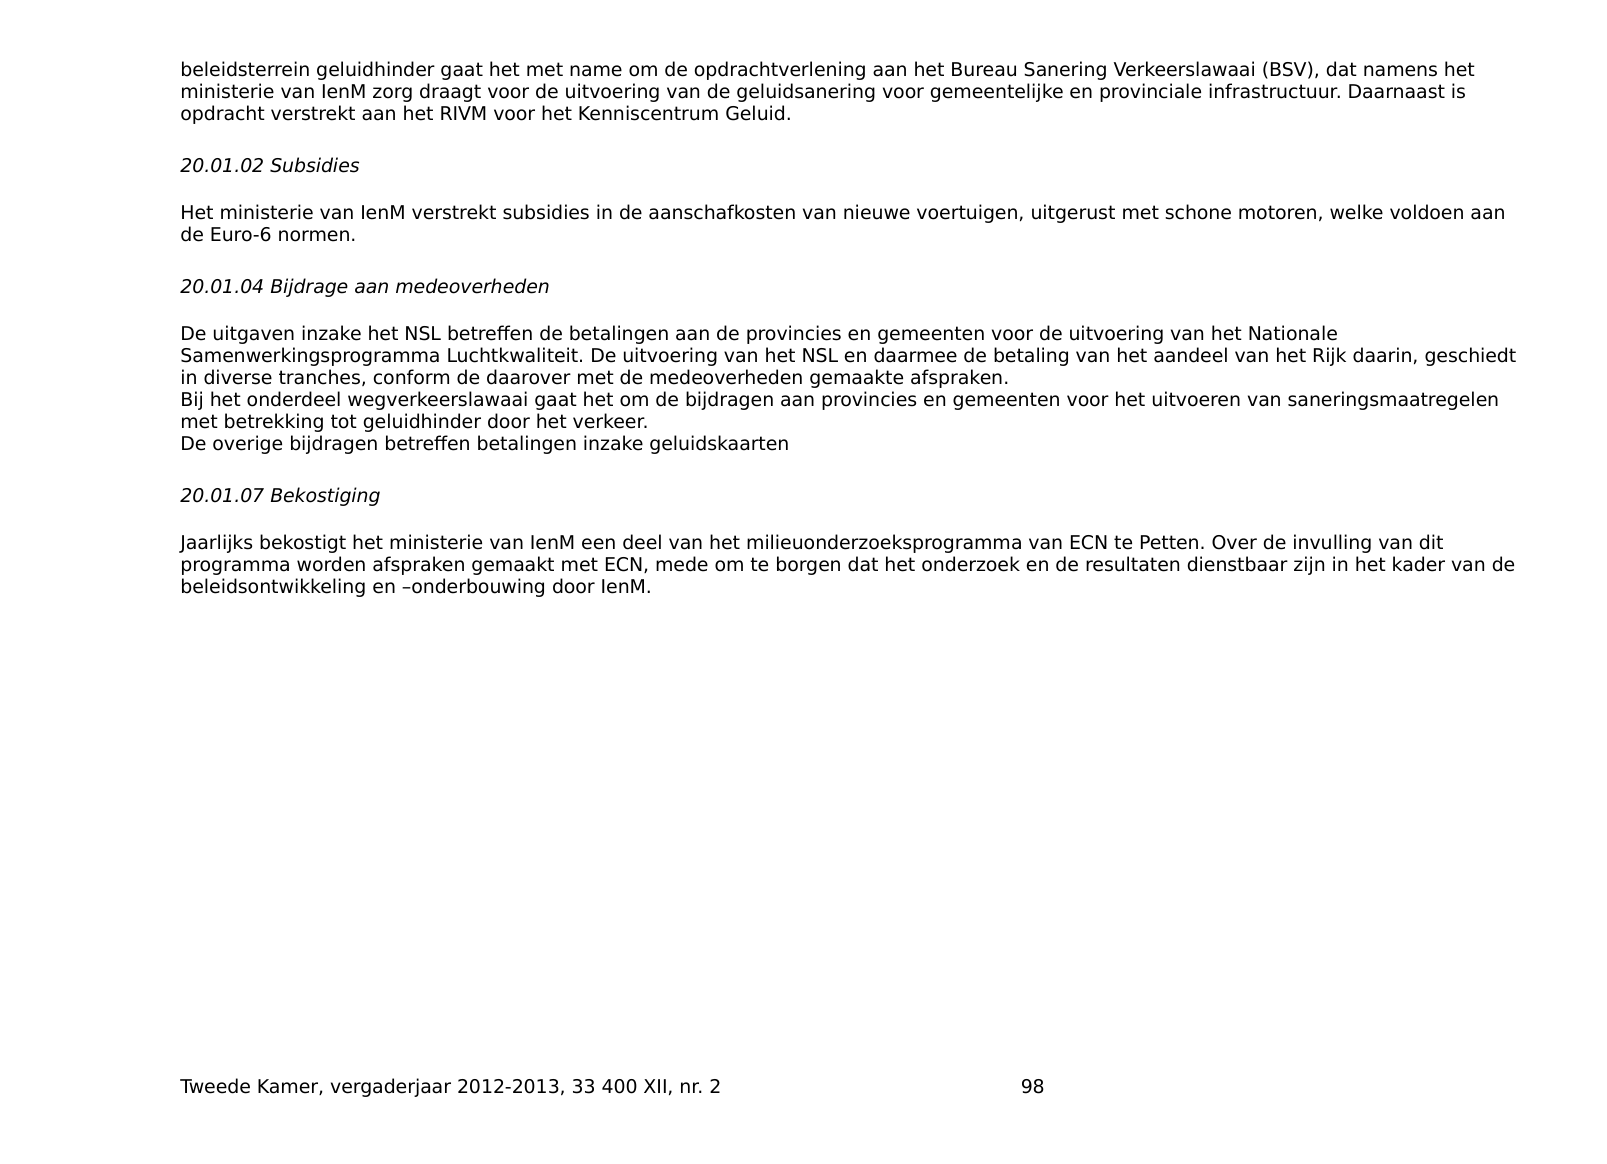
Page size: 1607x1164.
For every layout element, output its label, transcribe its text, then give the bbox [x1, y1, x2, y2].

subtitle 20.01.02 Subsidies [180, 155, 1529, 177]
text beleidsterrein geluidhinder gaat het met name om de opdrachtverlening aan het Bureau Sanering Verkeerslawaai (BSV), dat namens het ministerie van IenM zorg draagt voor de uitvoering van de geluidsanering voor gemeentelijke en provinciale infrastructuur. Daarnaast is opdracht verstrekt aan het RIVM voor het Kenniscentrum Geluid. [180, 59, 1529, 125]
text Het ministerie van IenM verstrekt subsidies in de aanschafkosten van nieuwe voertuigen, uitgerust met schone motoren, welke voldoen aan de Euro-6 normen. [180, 202, 1529, 246]
text Jaarlijks bekostigt het ministerie van IenM een deel van het milieuonderzoeksprogramma van ECN te Petten. Over de invulling van dit programma worden afspraken gemaakt met ECN, mede om te borgen dat het onderzoek en de resultaten dienstbaar zijn in het kader van de beleidsontwikkeling en –onderbouwing door IenM. [180, 532, 1529, 598]
text De uitgaven inzake het NSL betreffen de betalingen aan de provincies en gemeenten voor de uitvoering van het Nationale Samenwerkingsprogramma Luchtkwaliteit. De uitvoering van het NSL en daarmee de betaling van het aandeel van het Rijk daarin, geschiedt in diverse tranches, conform de daarover met de medeoverheden gemaakte afspraken. [180, 323, 1529, 389]
subtitle 20.01.04 Bijdrage aan medeoverheden [180, 276, 1529, 298]
subtitle 20.01.07 Bekostiging [180, 485, 1529, 507]
text Bij het onderdeel wegverkeerslawaai gaat het om de bijdragen aan provincies en gemeenten voor het uitvoeren van saneringsmaatregelen met betrekking tot geluidhinder door het verkeer. [180, 389, 1529, 433]
text De overige bijdragen betreffen betalingen inzake geluidskaarten [180, 433, 1529, 455]
